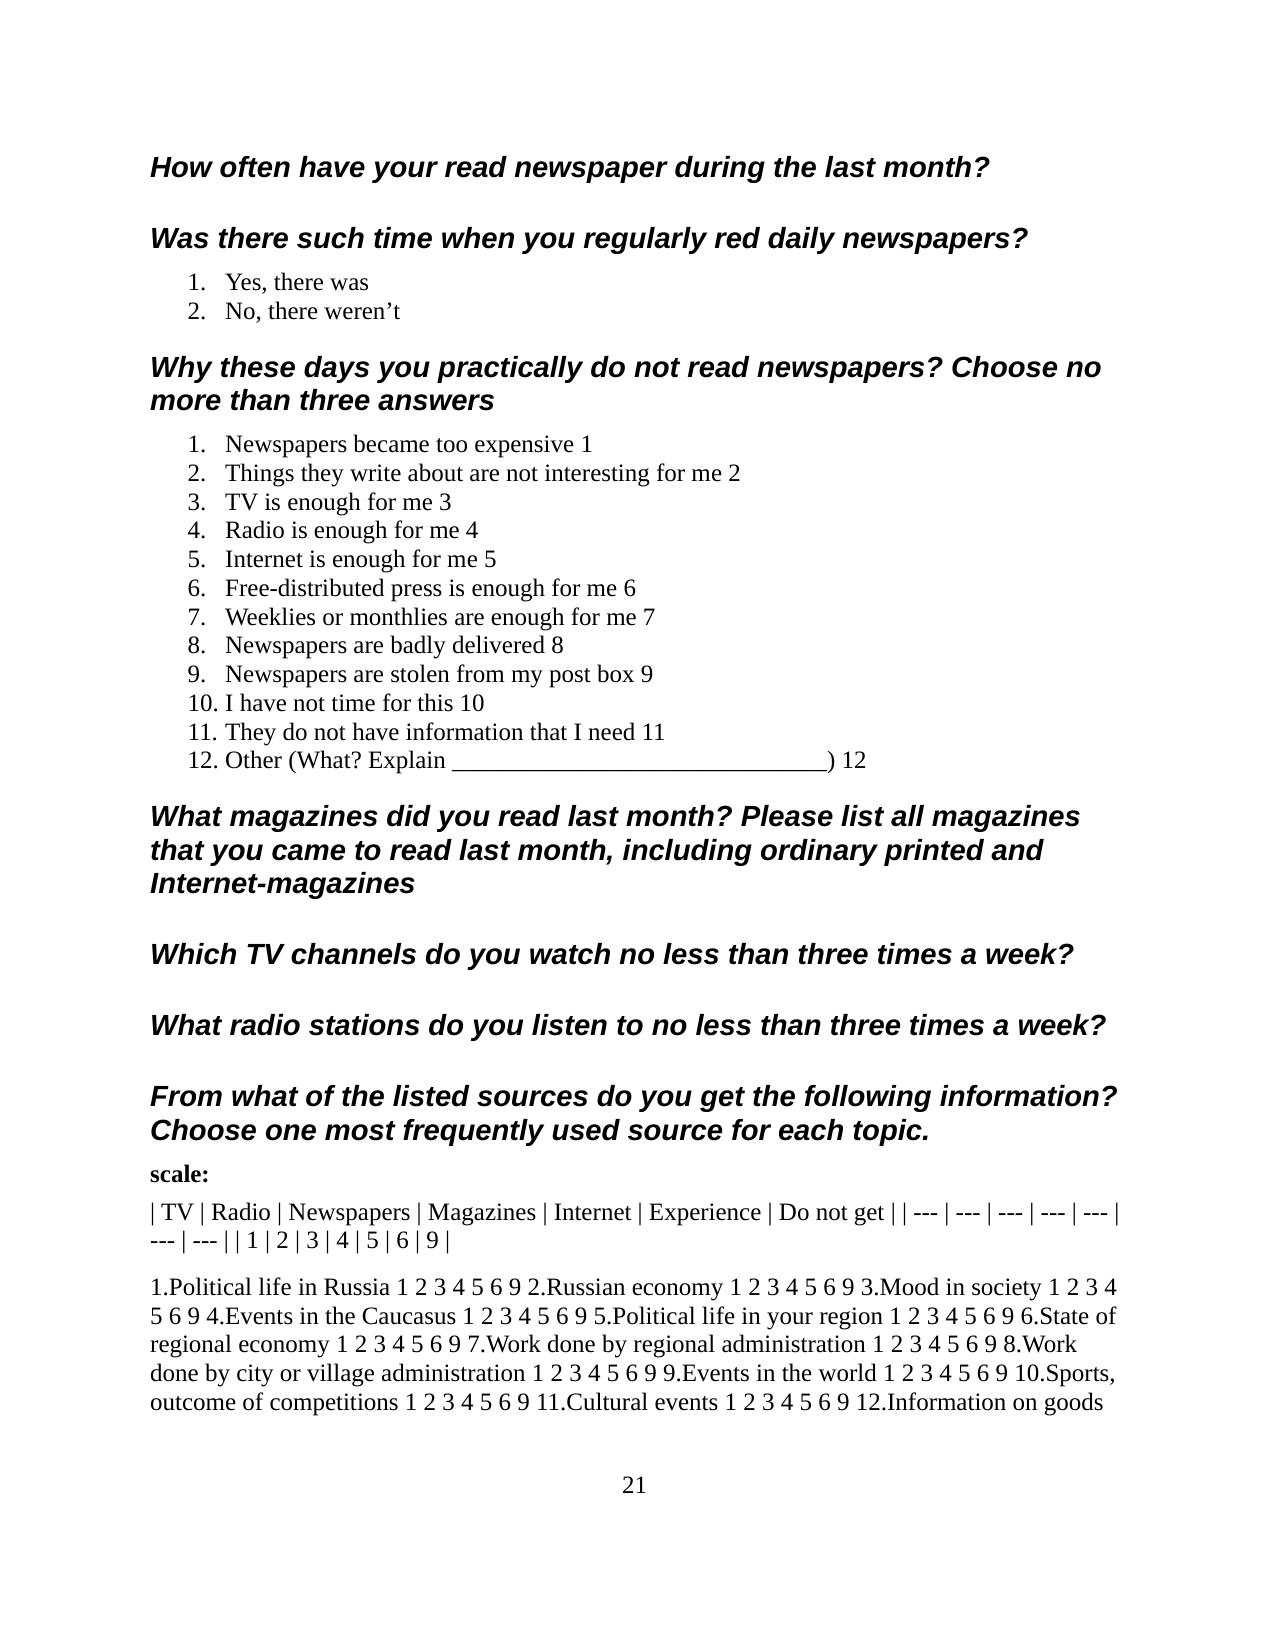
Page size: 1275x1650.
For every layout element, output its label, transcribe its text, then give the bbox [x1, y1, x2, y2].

list TV is enough for me 3 [187, 487, 1125, 515]
list Newspapers are stolen from my post box 9 [187, 659, 1125, 688]
subtitle Was there such time when you regularly red daily newspapers? [150, 221, 1125, 254]
subtitle Why these days you practically do not read newspapers? Choose no more than three answers [150, 349, 1125, 417]
list Weeklies or monthlies are enough for me 7 [187, 602, 1125, 630]
list Things they write about are not interesting for me 2 [187, 458, 1125, 487]
list Internet is enough for me 5 [187, 544, 1125, 573]
list Free-distributed press is enough for me 6 [187, 573, 1125, 602]
list Other (What? Explain ______________________________) 12 [187, 745, 1125, 774]
subtitle From what of the listed sources do you get the following information? Choose one most frequently used source for each topic. [150, 1079, 1125, 1146]
list Newspapers became too expensive 1 [187, 429, 1125, 458]
list I have not time for this 10 [187, 688, 1125, 717]
list No, there weren’t [187, 296, 1125, 324]
list Radio is enough for me 4 [187, 515, 1125, 544]
list Newspapers are badly delivered 8 [187, 630, 1125, 659]
subtitle What radio stations do you listen to no less than three times a week? [150, 1008, 1125, 1042]
text 1.Political life in Russia 1 2 3 4 5 6 9 2.Russian economy 1 2 3 4 5 6 9 3.Mood in society 1 2 3 4 5 6 9 4.Events in the Caucasus 1 2 3 4 5 6 9 5.Political life in your region 1 2 3 4 5 6 9 6.State of regional economy 1 2 3 4 5 6 9 7.Work done by regional administration 1 2 3 4 5 6 9 8.Work done by city or village administration 1 2 3 4 5 6 9 9.Events in the world 1 2 3 4 5 6 9 10.Sports, outcome of competitions 1 2 3 4 5 6 9 11.Cultural events 1 2 3 4 5 6 9 12.Information on goods [150, 1272, 1125, 1416]
subtitle Which TV channels do you watch no less than three times a week? [150, 937, 1125, 971]
list They do not have information that I need 11 [187, 717, 1125, 745]
text scale: [150, 1159, 1125, 1188]
list Yes, there was [187, 267, 1125, 296]
text | TV | Radio | Newspapers | Magazines | Internet | Experience | Do not get | | --- | --- | --- | --- | --- | --- | --- | | 1 | 2 | 3 | 4 | 5 | 6 | 9 | [150, 1197, 1125, 1254]
subtitle How often have your read newspaper during the last month? [150, 150, 1125, 183]
subtitle What magazines did you read last month? Please list all magazines that you came to read last month, including ordinary printed and Internet-magazines [150, 799, 1125, 900]
